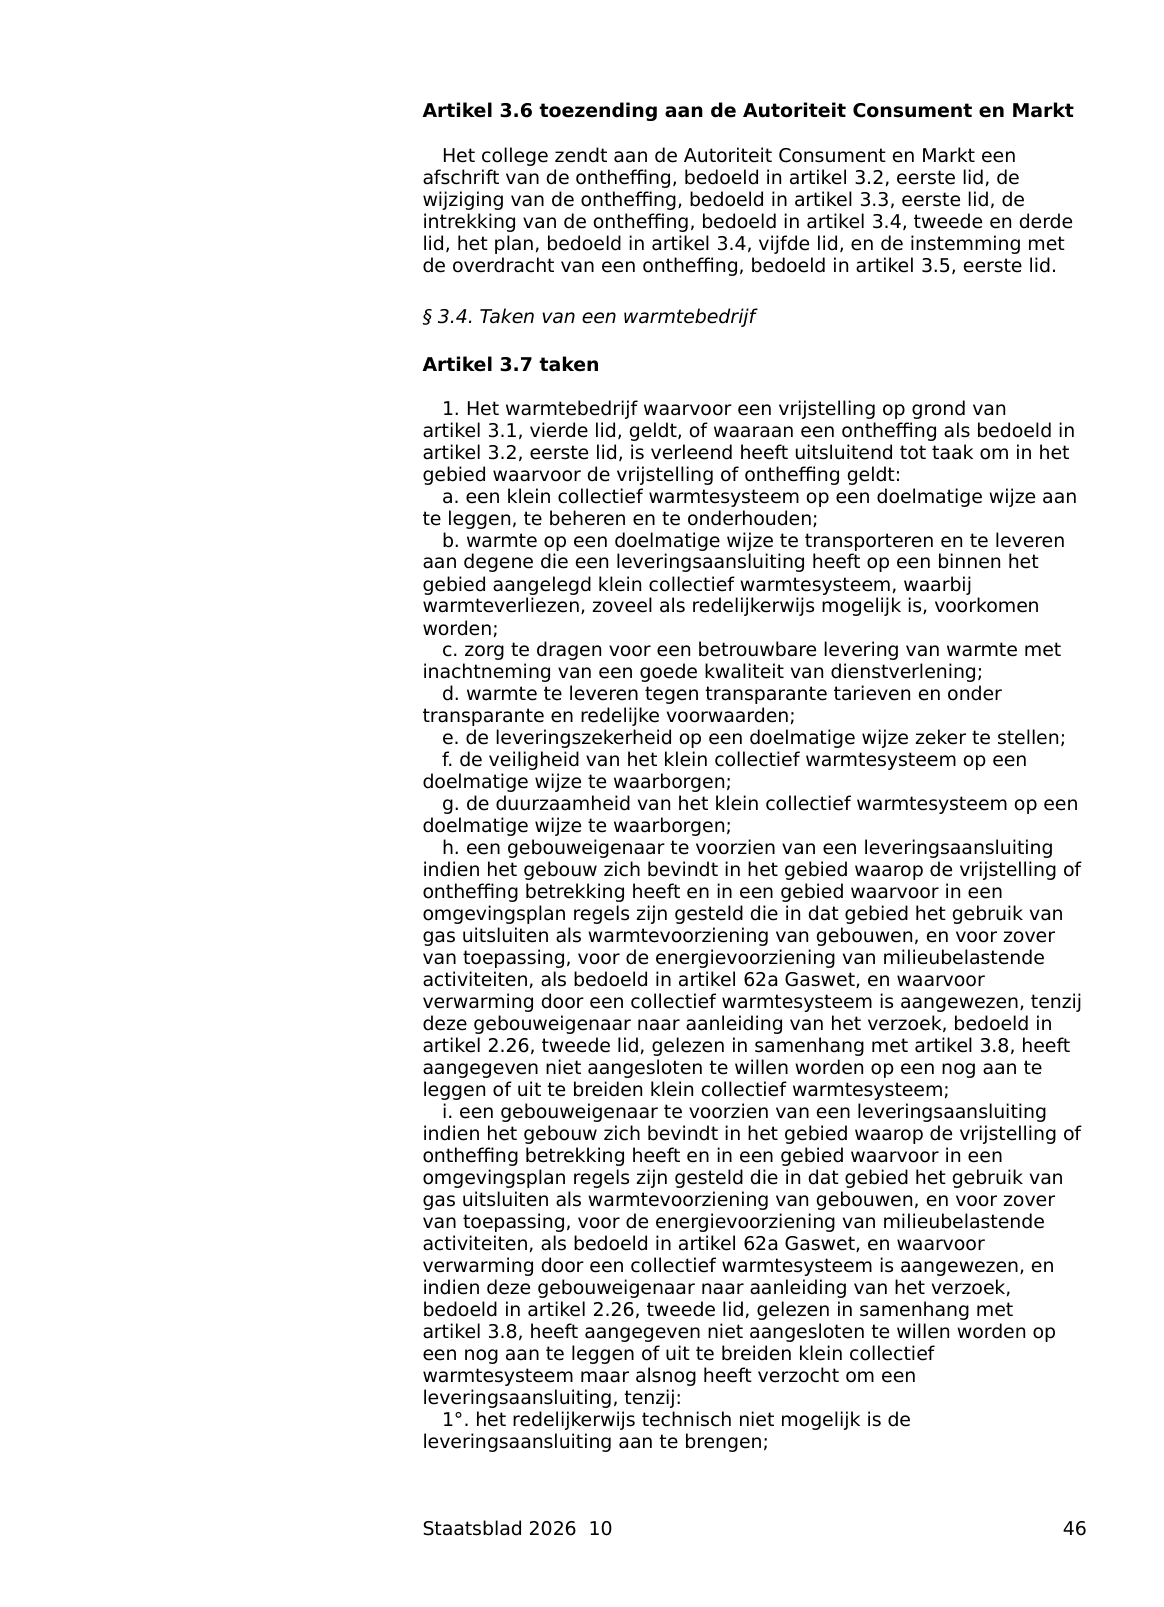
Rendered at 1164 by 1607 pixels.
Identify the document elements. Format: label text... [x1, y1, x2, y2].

subtitle Artikel 3.6 toezending aan de Autoriteit Consument en Markt [422, 100, 1087, 122]
text 1. Het warmtebedrijf waarvoor een vrijstelling op grond van artikel 3.1, vierde lid, geldt, of waaraan een ontheffing als bedoeld in artikel 3.2, eerste lid, is verleend heeft uitsluitend tot taak om in het gebied waarvoor de vrijstelling of ontheffing geldt: [422, 398, 1087, 486]
text a. een klein collectief warmtesysteem op een doelmatige wijze aan te leggen, te beheren en te onderhouden; [422, 486, 1087, 529]
text h. een gebouweigenaar te voorzien van een leveringsaansluiting indien het gebouw zich bevindt in het gebied waarop de vrijstelling of ontheffing betrekking heeft en in een gebied waarvoor in een omgevingsplan regels zijn gesteld die in dat gebied het gebruik van gas uitsluiten als warmtevoorziening van gebouwen, en voor zover van toepassing, voor de energievoorziening van milieubelastende activiteiten, als bedoeld in artikel 62a Gaswet, en waarvoor verwarming door een collectief warmtesysteem is aangewezen, tenzij deze gebouweigenaar naar aanleiding van het verzoek, bedoeld in artikel 2.26, tweede lid, gelezen in samenhang met artikel 3.8, heeft aangegeven niet aangesloten te willen worden op een nog aan te leggen of uit te breiden klein collectief warmtesysteem; [422, 837, 1087, 1101]
text b. warmte op een doelmatige wijze te transporteren en te leveren aan degene die een leveringsaansluiting heeft op een binnen het gebied aangelegd klein collectief warmtesysteem, waarbij warmteverliezen, zoveel als redelijkerwijs mogelijk is, voorkomen worden; [422, 529, 1087, 639]
text d. warmte te leveren tegen transparante tarieven en onder transparante en redelijke voorwaarden; [422, 683, 1087, 727]
text g. de duurzaamheid van het klein collectief warmtesysteem op een doelmatige wijze te waarborgen; [422, 793, 1087, 837]
text 1°. het redelijkerwijs technisch niet mogelijk is de leveringsaansluiting aan te brengen; [422, 1409, 1087, 1453]
text Het college zendt aan de Autoriteit Consument en Markt een afschrift van de ontheffing, bedoeld in artikel 3.2, eerste lid, de wijziging van de ontheffing, bedoeld in artikel 3.3, eerste lid, de intrekking van de ontheffing, bedoeld in artikel 3.4, tweede en derde lid, het plan, bedoeld in artikel 3.4, vijfde lid, en de instemming met de overdracht van een ontheffing, bedoeld in artikel 3.5, eerste lid. [422, 144, 1087, 276]
text f. de veiligheid van het klein collectief warmtesysteem op een doelmatige wijze te waarborgen; [422, 749, 1087, 793]
subtitle Artikel 3.7 taken [422, 353, 1087, 375]
text i. een gebouweigenaar te voorzien van een leveringsaansluiting indien het gebouw zich bevindt in het gebied waarop de vrijstelling of ontheffing betrekking heeft en in een gebied waarvoor in een omgevingsplan regels zijn gesteld die in dat gebied het gebruik van gas uitsluiten als warmtevoorziening van gebouwen, en voor zover van toepassing, voor de energievoorziening van milieubelastende activiteiten, als bedoeld in artikel 62a Gaswet, en waarvoor verwarming door een collectief warmtesysteem is aangewezen, en indien deze gebouweigenaar naar aanleiding van het verzoek, bedoeld in artikel 2.26, tweede lid, gelezen in samenhang met artikel 3.8, heeft aangegeven niet aangesloten te willen worden op een nog aan te leggen of uit te breiden klein collectief warmtesysteem maar alsnog heeft verzocht om een leveringsaansluiting, tenzij: [422, 1101, 1087, 1409]
text e. de leveringszekerheid op een doelmatige wijze zeker te stellen; [422, 727, 1087, 749]
subtitle § 3.4. Taken van een warmtebedrijf [422, 306, 1087, 328]
text c. zorg te dragen voor een betrouwbare levering van warmte met inachtneming van een goede kwaliteit van dienstverlening; [422, 639, 1087, 683]
